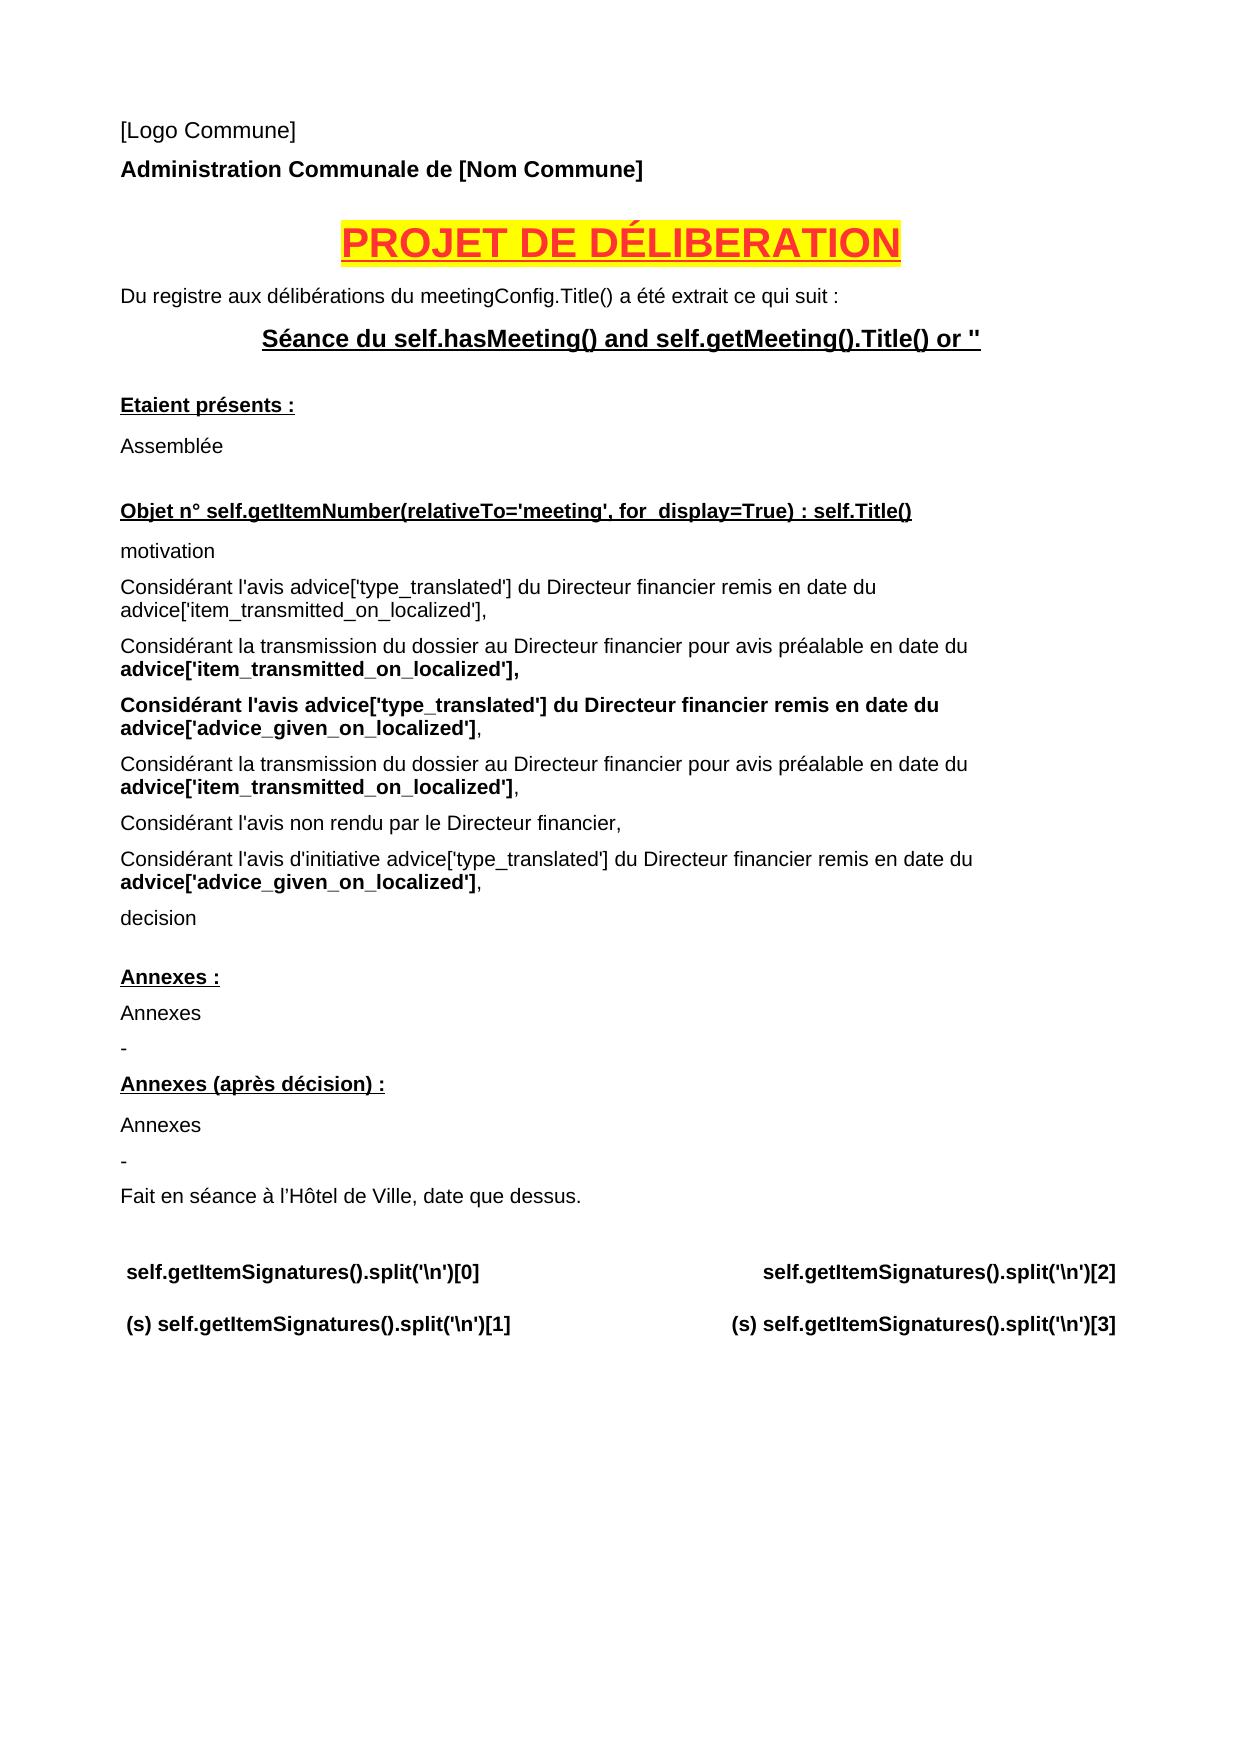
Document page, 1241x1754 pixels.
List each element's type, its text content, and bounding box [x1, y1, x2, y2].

table_cell (s) self.getItemSignatures().split('\n')[3] [621, 1307, 1122, 1359]
text PROJET DE DÉLIBERATION [120, 220, 1122, 267]
text Considérant la transmission du dossier au Directeur financier pour avis préalable en date du advice['item_transmitted_on_localized'], [120, 635, 1122, 681]
text Considérant la transmission du dossier au Directeur financier pour avis préalable en date du advice['item_transmitted_on_localized'], [120, 753, 1122, 799]
text Objet n° self.getItemNumber(relativeTo='meeting', for_display=True) : self.Title() [120, 476, 1122, 522]
text Annexes (après décision) : [120, 1072, 1122, 1096]
table_header [621, 1221, 1122, 1254]
text Du registre aux délibérations du meetingConfig.Title() a été extrait ce qui suit : [120, 284, 1122, 307]
text Fait en séance à l’Hôtel de Ville, date que dessus. [120, 1185, 1122, 1208]
text Annexes [120, 1113, 1122, 1137]
table_cell self.getItemSignatures().split('\n')[2] [621, 1255, 1122, 1307]
text Séance du self.hasMeeting() and self.getMeeting().Title() or '' [120, 325, 1122, 353]
text [Logo Commune] [120, 118, 1122, 144]
text motivation [120, 540, 1122, 563]
text Annexes : [120, 942, 1122, 988]
text Administration Communale de [Nom Commune] [120, 156, 1122, 207]
text Assemblée [120, 435, 1122, 458]
table_header [120, 1221, 621, 1254]
text Considérant l'avis advice['type_translated'] du Directeur financier remis en date du advice['advice_given_on_localized'], [120, 694, 1122, 740]
text - [120, 1149, 1122, 1172]
text Considérant l'avis advice['type_translated'] du Directeur financier remis en date du advice['item_transmitted_on_localized'], [120, 576, 1122, 622]
text - [120, 1037, 1122, 1060]
table_cell self.getItemSignatures().split('\n')[0] [120, 1255, 621, 1307]
text Considérant l'avis d'initiative advice['type_translated'] du Directeur financier remis en date du advice['advice_given_on_localized'], [120, 847, 1122, 894]
text decision [120, 906, 1122, 929]
table_cell (s) self.getItemSignatures().split('\n')[1] [120, 1307, 621, 1359]
text Etaient présents : [120, 371, 1122, 417]
text Considérant l'avis non rendu par le Directeur financier, [120, 812, 1122, 835]
text Annexes [120, 1001, 1122, 1024]
